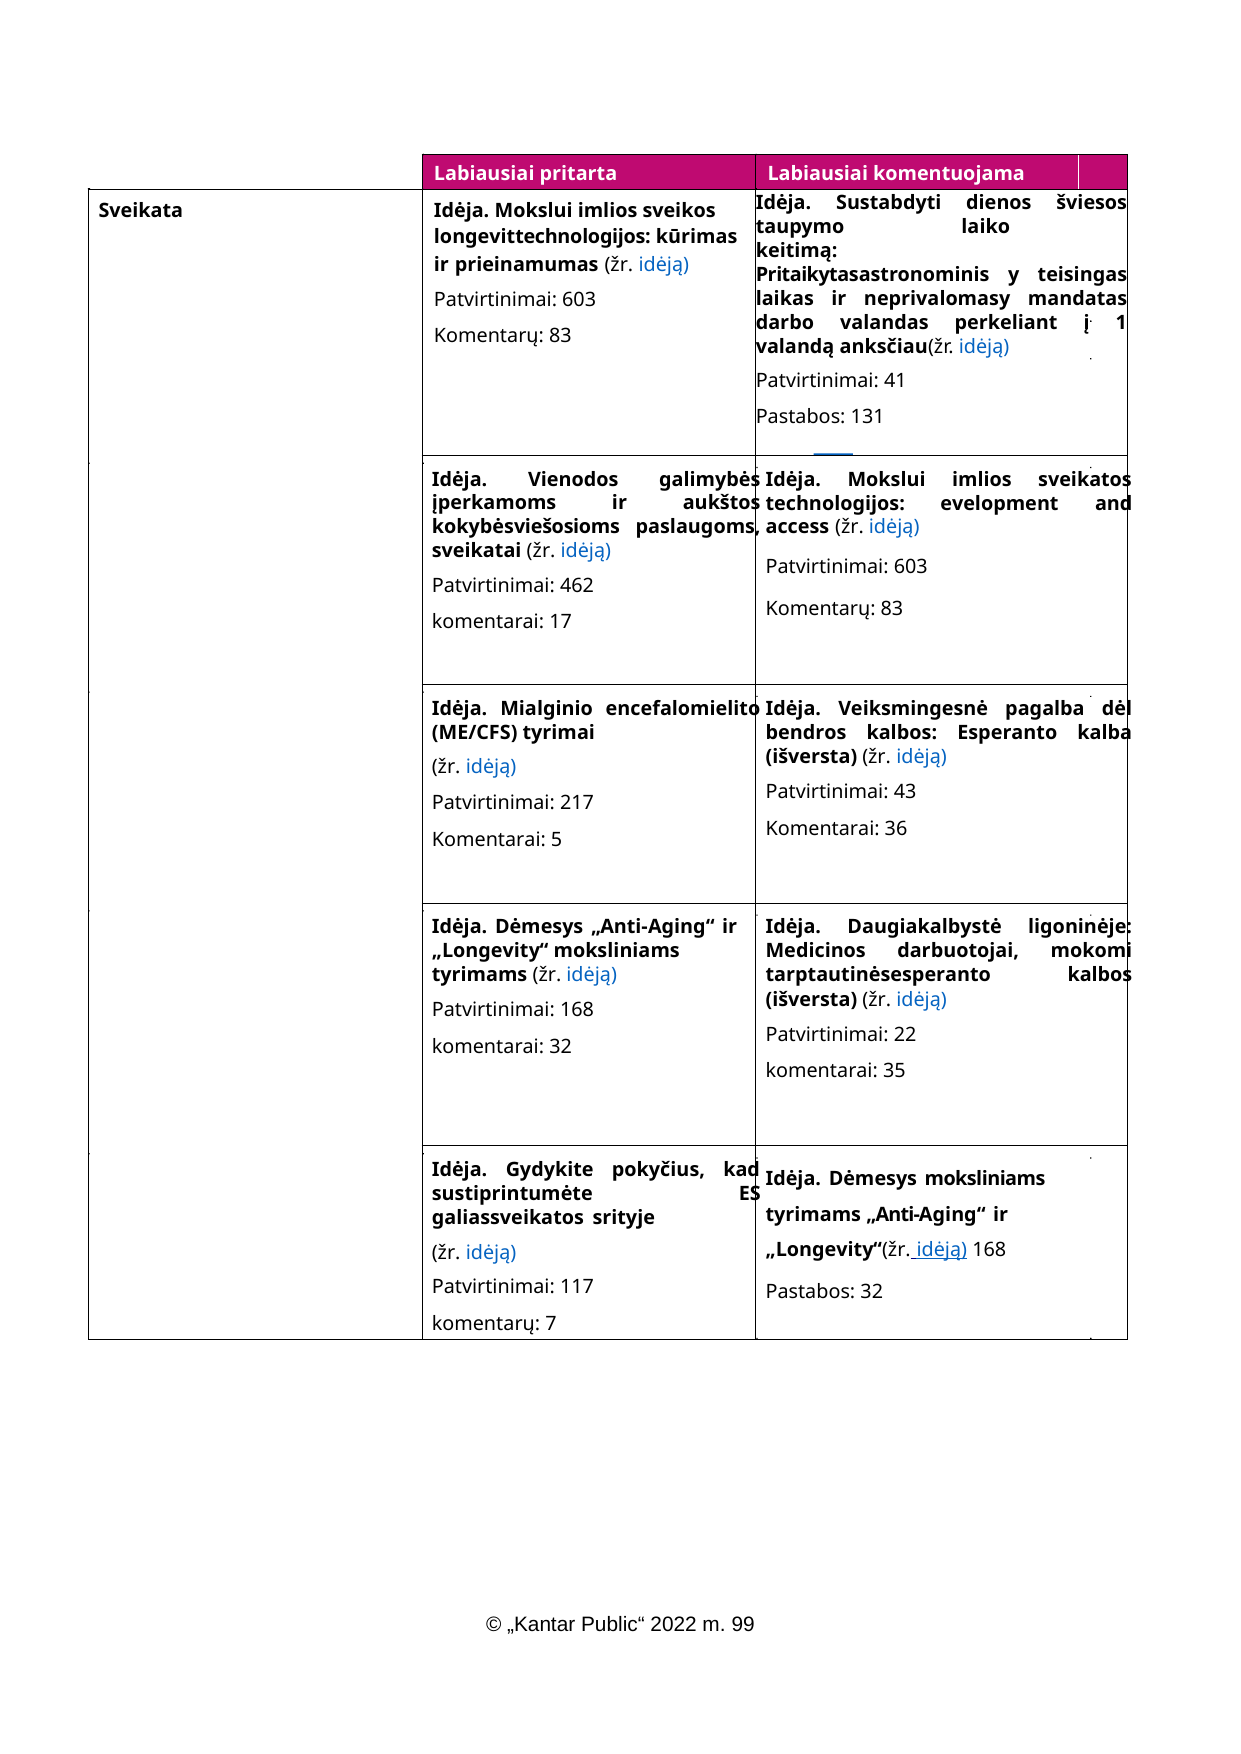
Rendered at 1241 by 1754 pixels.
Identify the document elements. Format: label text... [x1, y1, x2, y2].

table_header [89, 154, 422, 189]
table_header [745, 155, 755, 189]
table_cell Idėja. Daugiakalbystė ligoninėje: Medicinos darbuotojai, mokomi tarptautinėsesperanto kalbos (išversta) (žr. idėją) Patvirtinimai: 22 komentarai: 35 [756, 904, 1127, 1145]
table_cell Idėja. Gydykite pokyčius, kad sustiprintumėte ES galiassveikatos srityje (žr. idėją) Patvirtinimai: 117 komentarų: 7 [423, 1146, 755, 1339]
table_cell Idėja. Mialginio encefalomielito (ME/CFS) tyrimai (žr. idėją) Patvirtinimai: 217 Komentarai: 5 [423, 685, 755, 903]
table_cell Idėja. Mokslui imlios sveikatos technologijos: evelopment and access (žr. idėją) Patvirtinimai: 603 Komentarų: 83 [756, 456, 1127, 684]
table_header Labiausiai komentuojama [767, 155, 1078, 189]
table_cell Idėja. Dėmesys moksliniams tyrimams „Anti-Aging“ ir „Longevity“(žr. idėją) 168 Pastabos: 32 [756, 1146, 1127, 1339]
table_header [423, 155, 434, 189]
table_cell Idėja. Sustabdyti dienos šviesos taupymo laiko keitimą: Pritaikytasastronominis y teisingas laikas ir neprivalomasy mandatas darbo valandas perkeliant į 1 valandą anksčiau(žr. idėją) Patvirtinimai: 41 Pastabos: 131 [756, 190, 1127, 455]
table_header [756, 155, 767, 189]
table_cell Idėja. Veiksmingesnė pagalba dėl bendros kalbos: Esperanto kalba (išversta) (žr. idėją) Patvirtinimai: 43 Komentarai: 36 [756, 685, 1127, 903]
table_cell Idėja. Mokslui imlios sveikos longevittechnologijos: kūrimas ir prieinamumas (žr. idėją) Patvirtinimai: 603 Komentarų: 83 [423, 190, 755, 455]
table_header Labiausiai pritarta [434, 155, 745, 189]
table_cell Sveikata [89, 190, 422, 1339]
table_header [1079, 155, 1127, 189]
table_cell Idėja. Dėmesys „Anti-Aging“ ir „Longevity“ moksliniams tyrimams (žr. idėją) Patvirtinimai: 168 komentarai: 32 [423, 904, 755, 1145]
table_cell Idėja. Vienodos galimybės įperkamoms ir aukštos kokybėsviešosioms paslaugoms, sveikatai (žr. idėją) Patvirtinimai: 462 komentarai: 17 [423, 456, 755, 684]
